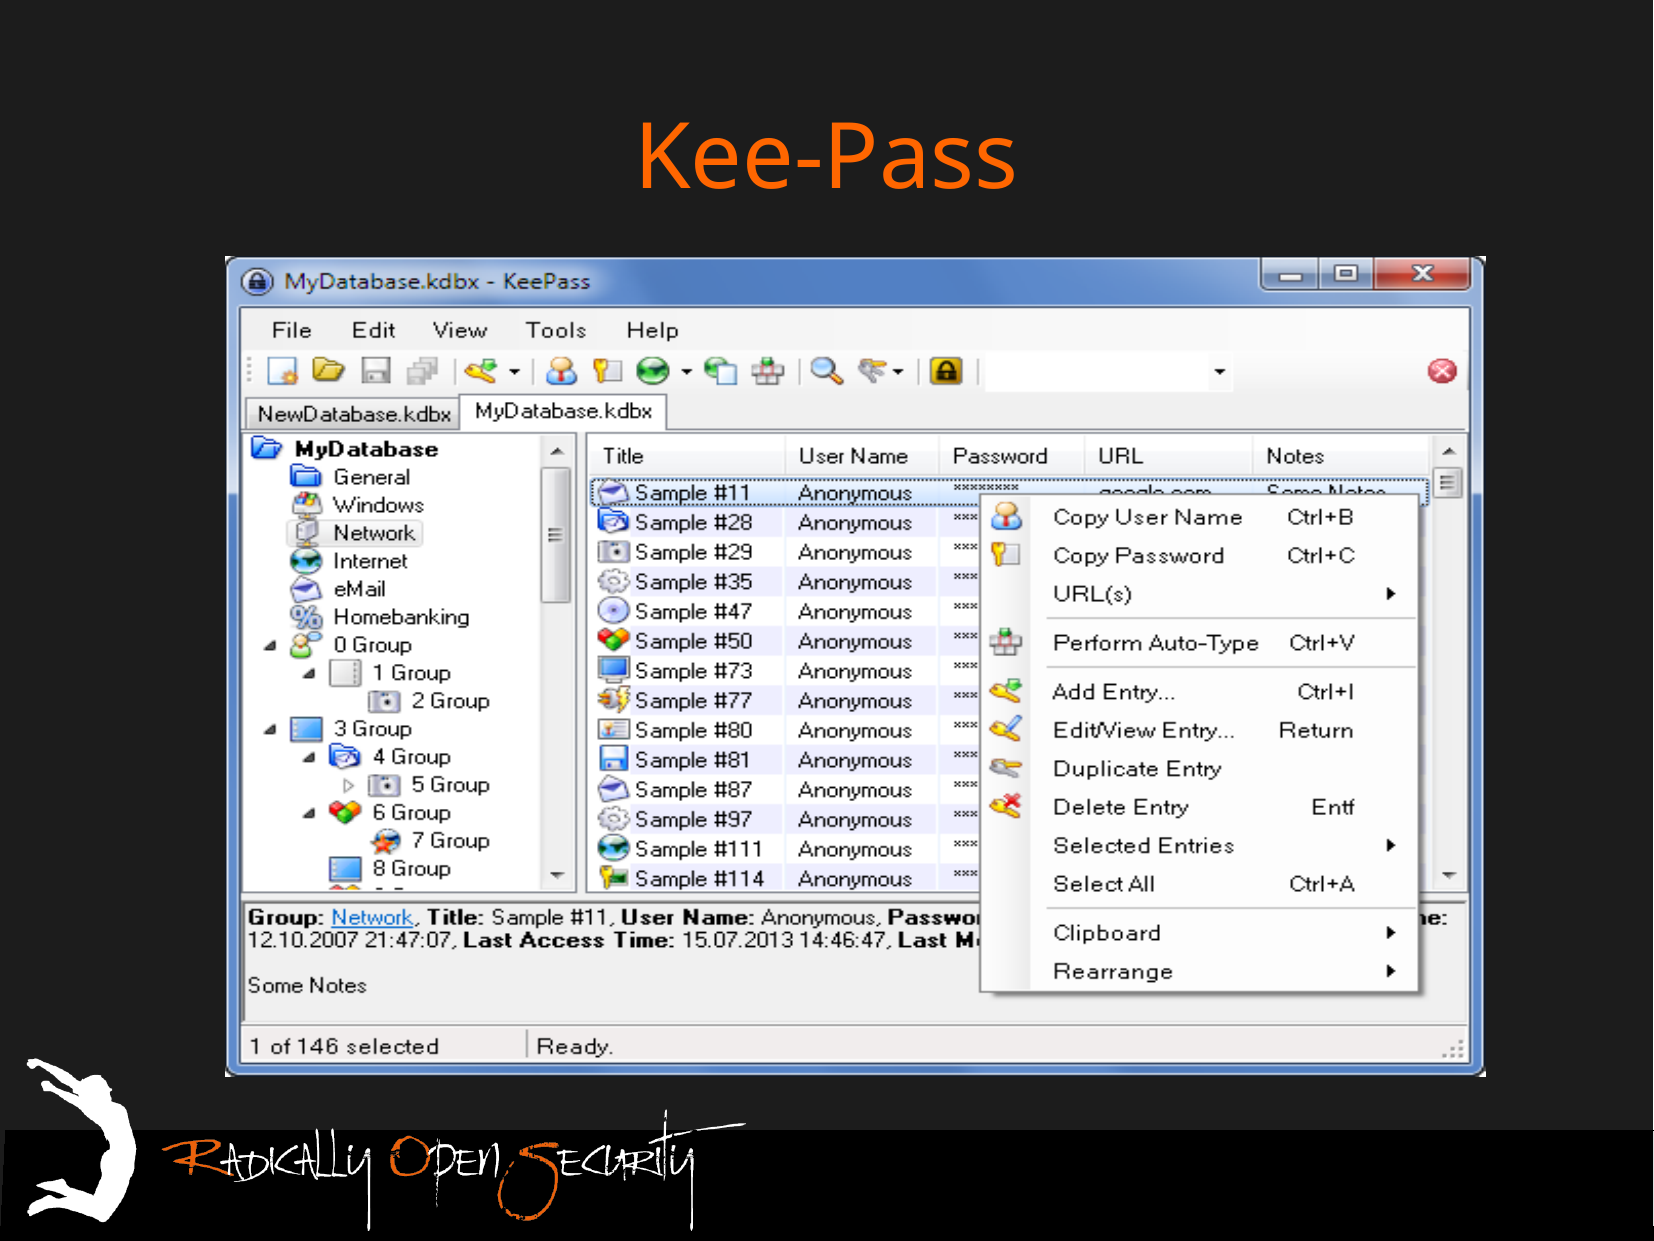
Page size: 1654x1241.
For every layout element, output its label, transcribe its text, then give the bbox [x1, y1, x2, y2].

picture [0, 256, 1486, 1241]
title Kee-Pass [82, 49, 1571, 257]
